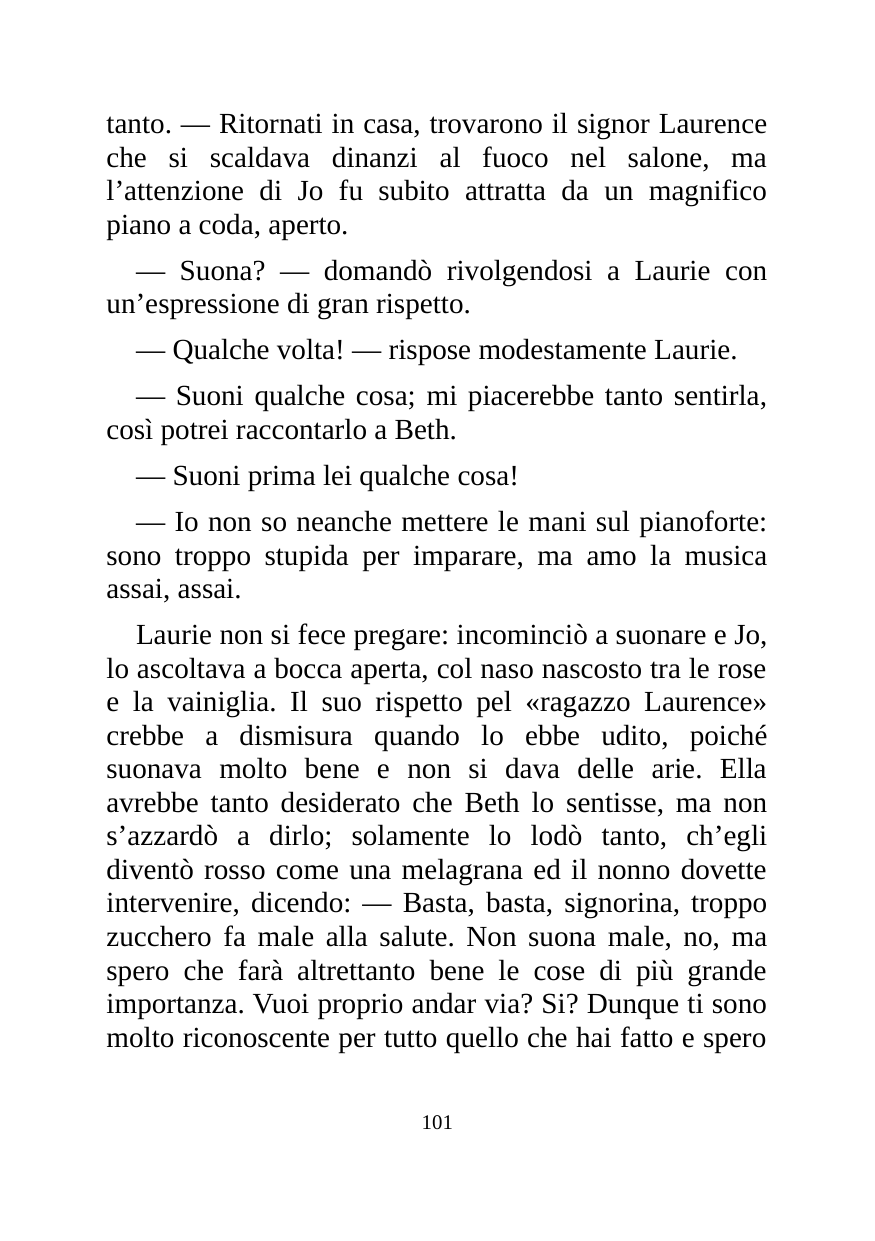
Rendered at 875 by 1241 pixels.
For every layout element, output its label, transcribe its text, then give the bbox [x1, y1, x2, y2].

text — Suoni prima lei qualche cosa! [106, 458, 768, 492]
text — Qualche volta! — rispose modestamente Laurie. [106, 332, 768, 366]
text Laurie non si fece pregare: incominciò a suonare e Jo, lo ascoltava a bocca aperta, col naso nascosto tra le rose e la vainiglia. Il suo rispetto pel «ragazzo Laurence» crebbe a dismisura quando lo ebbe udito, poiché suonava molto bene e non si dava delle arie. Ella avrebbe tanto desiderato che Beth lo sentisse, ma non s’azzardò a dirlo; solamente lo lodò tanto, ch’egli diventò rosso come una melagrana ed il nonno dovette intervenire, dicendo: — Basta, basta, signorina, troppo zucchero fa male alla salute. Non suona male, no, ma spero che farà altrettanto bene le cose di più grande importanza. Vuoi proprio andar via? Si? Dunque ti sono molto riconoscente per tutto quello che hai fatto e spero [106, 617, 768, 1053]
text — Io non so neanche mettere le mani sul pianoforte: sono troppo stupida per imparare, ma amo la musica assai, assai. [106, 504, 768, 605]
text — Suona? — domandò rivolgendosi a Laurie con un’espressione di gran rispetto. [106, 253, 768, 320]
text tanto. — Ritornati in casa, trovarono il signor Laurence che si scaldava dinanzi al fuoco nel salone, ma l’attenzione di Jo fu subito attratta da un magnifico piano a coda, aperto. [106, 106, 768, 240]
text — Suoni qualche cosa; mi piacerebbe tanto sentirla, così potrei raccontarlo a Beth. [106, 378, 768, 446]
